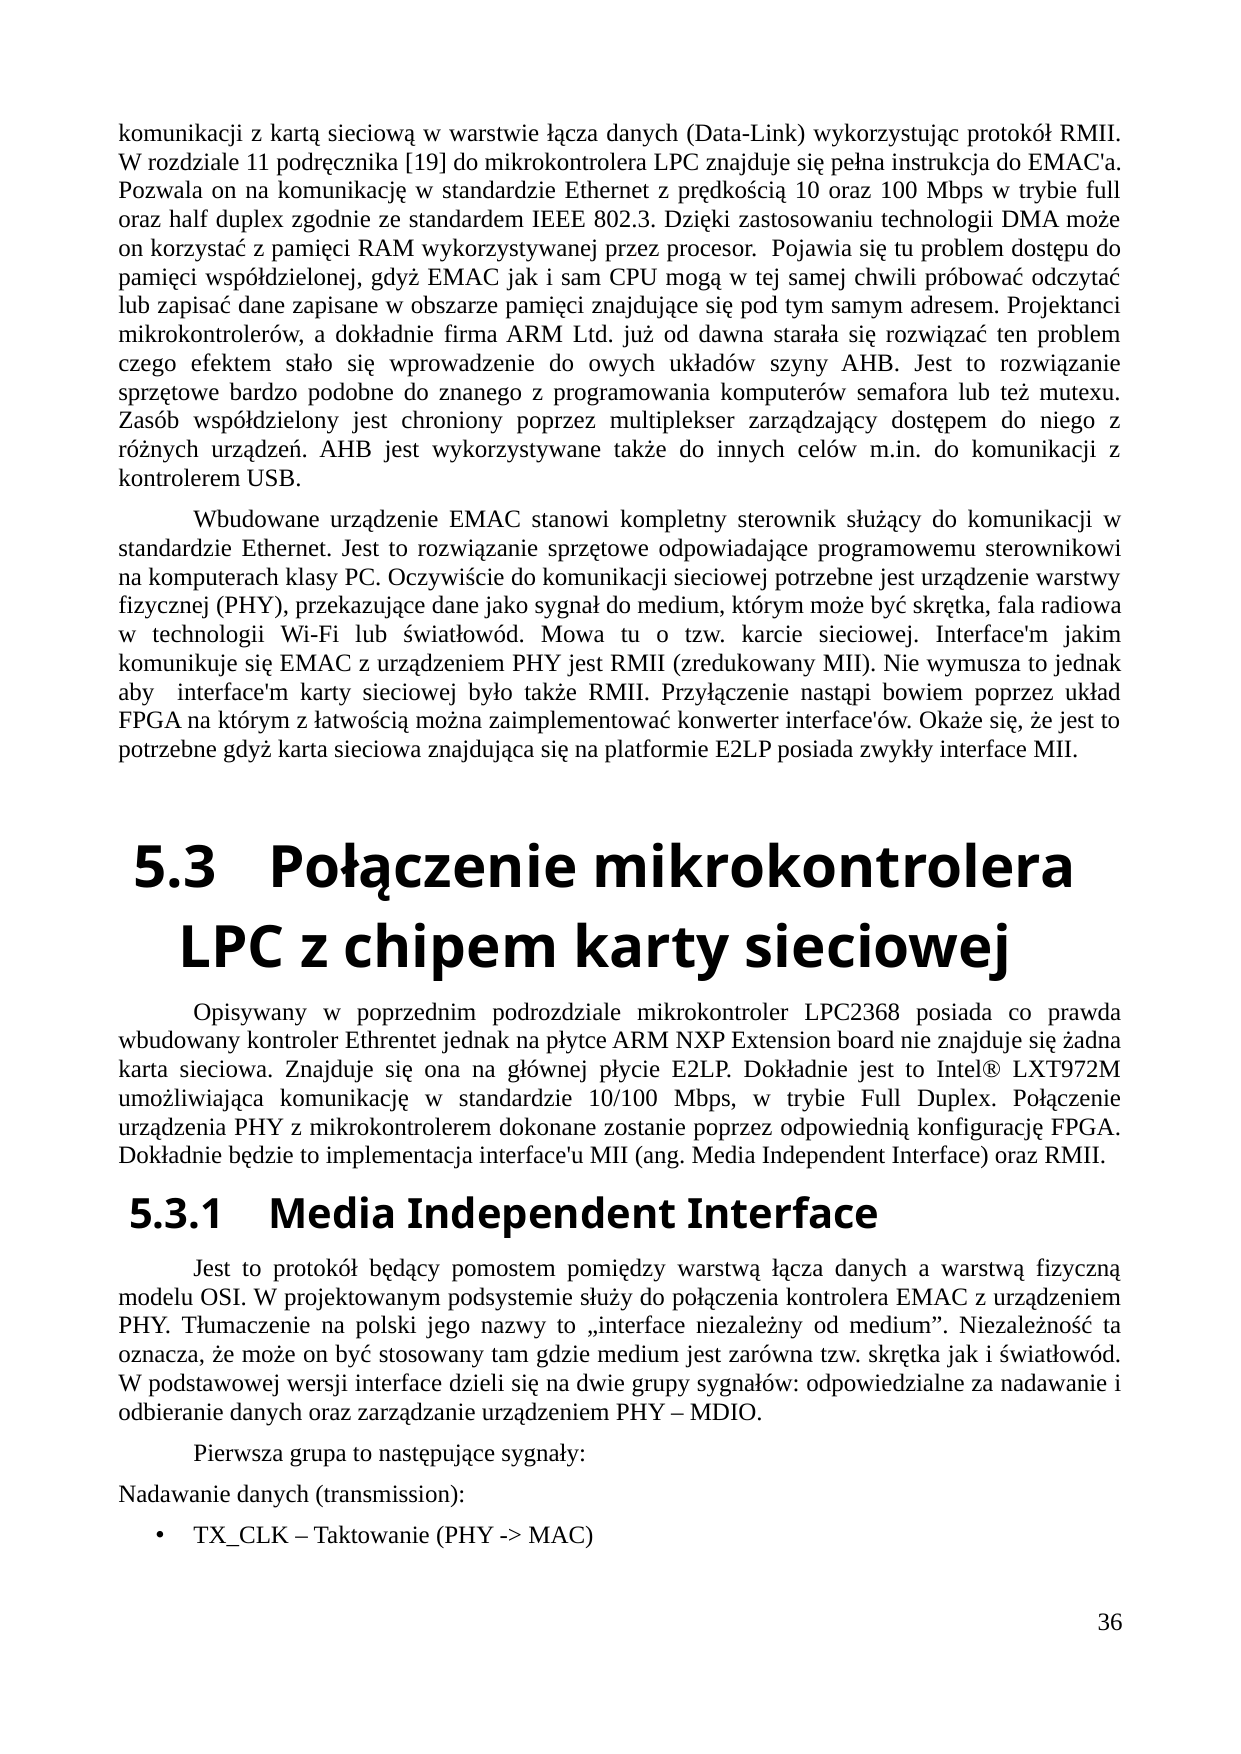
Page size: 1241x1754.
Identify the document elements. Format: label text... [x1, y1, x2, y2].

subtitle Media Independent Interface [118, 1184, 1122, 1241]
subtitle Połączenie mikrokontrolera LPC z chipem karty sieciowej [118, 825, 1122, 984]
text Nadawanie danych (transmission): [118, 1479, 1122, 1508]
text Opisywany w poprzednim podrozdziale mikrokontroler LPC2368 posiada co prawda wbudowany kontroler Ethrentet jednak na płytce ARM NXP Extension board nie znajduje się żadna karta sieciowa. Znajduje się ona na głównej płycie E2LP. Dokładnie jest to Intel® LXT972M umożliwiająca komunikację w standardzie 10/100 Mbps, w trybie Full Duplex. Połączenie urządzenia PHY z mikrokontrolerem dokonane zostanie poprzez odpowiednią konfigurację FPGA. Dokładnie będzie to implementacja interface'u MII (ang. Media Independent Interface) oraz RMII. [118, 997, 1122, 1169]
text komunikacji z kartą sieciową w warstwie łącza danych (Data-Link) wykorzystując protokół RMII. W rozdziale 11 podręcznika [19] do mikrokontrolera LPC znajduje się pełna instrukcja do EMAC'a. Pozwala on na komunikację w standardzie Ethernet z prędkością 10 oraz 100 Mbps w trybie full oraz half duplex zgodnie ze standardem IEEE 802.3. Dzięki zastosowaniu technologii DMA może on korzystać z pamięci RAM wykorzystywanej przez procesor. Pojawia się tu problem dostępu do pamięci współdzielonej, gdyż EMAC jak i sam CPU mogą w tej samej chwili próbować odczytać lub zapisać dane zapisane w obszarze pamięci znajdujące się pod tym samym adresem. Projektanci mikrokontrolerów, a dokładnie firma ARM Ltd. już od dawna starała się rozwiązać ten problem czego efektem stało się wprowadzenie do owych układów szyny AHB. Jest to rozwiązanie sprzętowe bardzo podobne do znanego z programowania komputerów semafora lub też mutexu. Zasób współdzielony jest chroniony poprzez multiplekser zarządzający dostępem do niego z różnych urządzeń. AHB jest wykorzystywane także do innych celów m.in. do komunikacji z kontrolerem USB. [118, 118, 1122, 492]
list TX_CLK – Taktowanie (PHY -> MAC) [156, 1521, 1122, 1549]
text Pierwsza grupa to następujące sygnały: [118, 1438, 1122, 1467]
text Jest to protokół będący pomostem pomiędzy warstwą łącza danych a warstwą fizyczną modelu OSI. W projektowanym podsystemie służy do połączenia kontrolera EMAC z urządzeniem PHY. Tłumaczenie na polski jego nazwy to „interface niezależny od medium”. Niezależność ta oznacza, że może on być stosowany tam gdzie medium jest zarówna tzw. skrętka jak i światłowód. W podstawowej wersji interface dzieli się na dwie grupy sygnałów: odpowiedzialne za nadawanie i odbieranie danych oraz zarządzanie urządzeniem PHY – MDIO. [118, 1253, 1122, 1426]
text Wbudowane urządzenie EMAC stanowi kompletny sterownik służący do komunikacji w standardzie Ethernet. Jest to rozwiązanie sprzętowe odpowiadające programowemu sterownikowi na komputerach klasy PC. Oczywiście do komunikacji sieciowej potrzebne jest urządzenie warstwy fizycznej (PHY), przekazujące dane jako sygnał do medium, którym może być skrętka, fala radiowa w technologii Wi-Fi lub światłowód. Mowa tu o tzw. karcie sieciowej. Interface'm jakim komunikuje się EMAC z urządzeniem PHY jest RMII (zredukowany MII). Nie wymusza to jednak aby interface'm karty sieciowej było także RMII. Przyłączenie nastąpi bowiem poprzez układ FPGA na którym z łatwością można zaimplementować konwerter interface'ów. Okaże się, że jest to potrzebne gdyż karta sieciowa znajdująca się na platformie E2LP posiada zwykły interface MII. [118, 504, 1122, 763]
